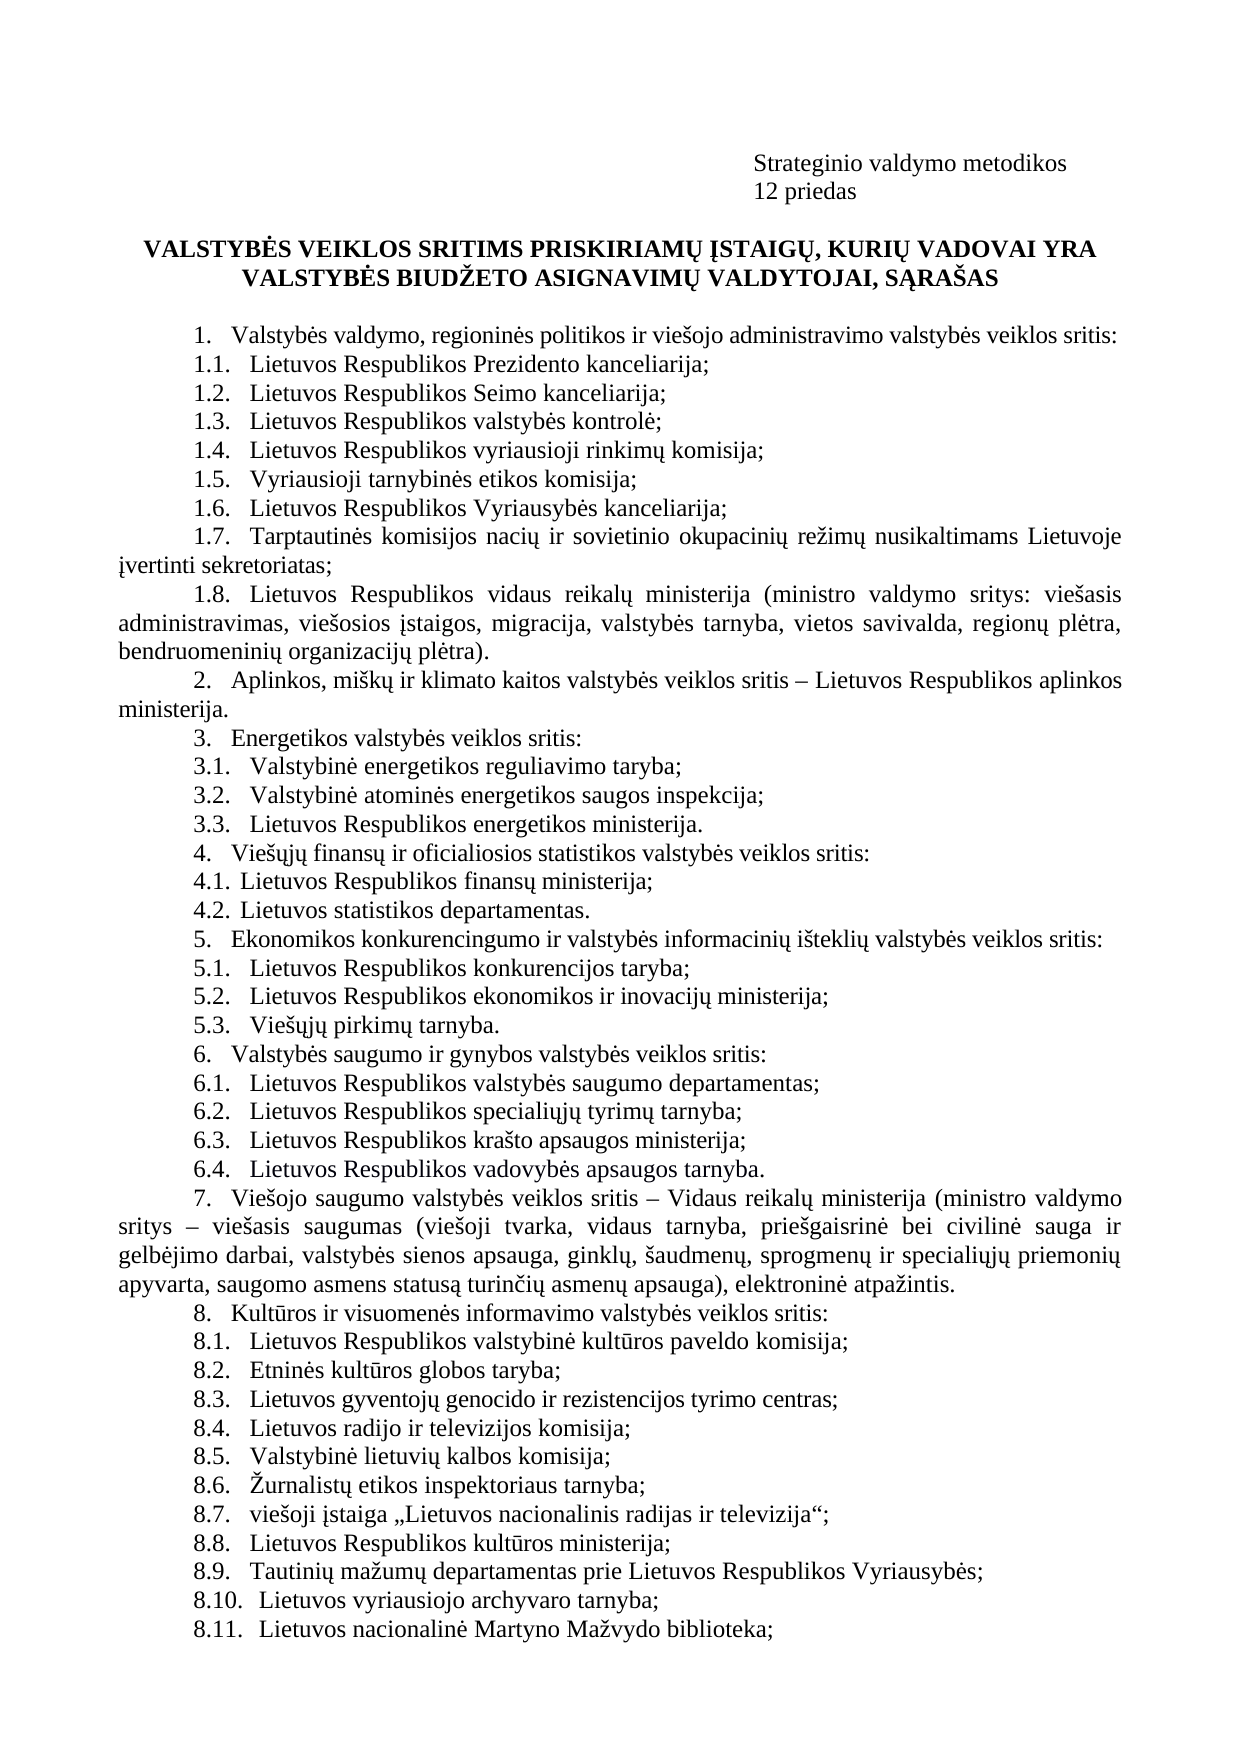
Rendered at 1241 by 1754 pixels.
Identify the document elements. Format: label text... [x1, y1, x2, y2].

text 2. Aplinkos, miškų ir klimato kaitos valstybės veiklos sritis – Lietuvos Respublikos aplinkos ministerija. [118, 665, 1122, 723]
text VALSTYBĖS VEIKLOS SRITIMS PRISKIRIAMŲ ĮSTAIGŲ, KURIŲ VADOVAI YRA VALSTYBĖS BIUDŽETO ASIGNAVIMŲ VALDYTOJAI, SĄRAŠAS [118, 234, 1122, 291]
text 1.2. Lietuvos Respublikos Seimo kanceliarija; [118, 378, 1122, 406]
text 1.8. Lietuvos Respublikos vidaus reikalų ministerija (ministro valdymo sritys: viešasis administravimas, viešosios įstaigos, migracija, valstybės tarnyba, vietos savivalda, regionų plėtra, bendruomeninių organizacijų plėtra). [118, 579, 1122, 665]
text 1.5. Vyriausioji tarnybinės etikos komisija; [118, 464, 1122, 493]
text 8.6. Žurnalistų etikos inspektoriaus tarnyba; [118, 1470, 1122, 1499]
text 8. Kultūros ir visuomenės informavimo valstybės veiklos sritis: [118, 1298, 1122, 1326]
text 8.8. Lietuvos Respublikos kultūros ministerija; [118, 1528, 1122, 1556]
text 6.3. Lietuvos Respublikos krašto apsaugos ministerija; [118, 1125, 1122, 1154]
text 1.1. Lietuvos Respublikos Prezidento kanceliarija; [118, 349, 1122, 378]
text 1.4. Lietuvos Respublikos vyriausioji rinkimų komisija; [118, 435, 1122, 464]
text 8.3. Lietuvos gyventojų genocido ir rezistencijos tyrimo centras; [118, 1384, 1122, 1413]
text 6.1. Lietuvos Respublikos valstybės saugumo departamentas; [118, 1068, 1122, 1096]
text 3.3. Lietuvos Respublikos energetikos ministerija. [118, 809, 1122, 838]
text 8.9. Tautinių mažumų departamentas prie Lietuvos Respublikos Vyriausybės; [118, 1556, 1122, 1585]
text 5.1. Lietuvos Respublikos konkurencijos taryba; [118, 953, 1122, 981]
text 8.5. Valstybinė lietuvių kalbos komisija; [118, 1441, 1122, 1470]
text 6.2. Lietuvos Respublikos specialiųjų tyrimų tarnyba; [118, 1096, 1122, 1125]
text 1.3. Lietuvos Respublikos valstybės kontrolė; [118, 406, 1122, 435]
text 8.2. Etninės kultūros globos taryba; [118, 1355, 1122, 1384]
text 8.7. viešoji įstaiga „Lietuvos nacionalinis radijas ir televizija“; [118, 1499, 1122, 1528]
text 12 priedas [118, 176, 1122, 205]
text 5.3. Viešųjų pirkimų tarnyba. [118, 1010, 1122, 1039]
text 6.4. Lietuvos Respublikos vadovybės apsaugos tarnyba. [118, 1154, 1122, 1183]
text 1.7. Tarptautinės komisijos nacių ir sovietinio okupacinių režimų nusikaltimams Lietuvoje įvertinti sekretoriatas; [118, 521, 1122, 579]
text 3.2. Valstybinė atominės energetikos saugos inspekcija; [118, 780, 1122, 809]
text 6. Valstybės saugumo ir gynybos valstybės veiklos sritis: [118, 1039, 1122, 1068]
text 3. Energetikos valstybės veiklos sritis: [118, 723, 1122, 751]
text Strateginio valdymo metodikos [118, 148, 1122, 176]
text 7. Viešojo saugumo valstybės veiklos sritis – Vidaus reikalų ministerija (ministro valdymo sritys – viešasis saugumas (viešoji tvarka, vidaus tarnyba, priešgaisrinė bei civilinė sauga ir gelbėjimo darbai, valstybės sienos apsauga, ginklų, šaudmenų, sprogmenų ir specialiųjų priemonių apyvarta, saugomo asmens statusą turinčių asmenų apsauga), elektroninė atpažintis. [118, 1183, 1122, 1298]
text 3.1. Valstybinė energetikos reguliavimo taryba; [118, 751, 1122, 780]
text 1.6. Lietuvos Respublikos Vyriausybės kanceliarija; [118, 493, 1122, 521]
text 4.2. Lietuvos statistikos departamentas. [118, 895, 1122, 924]
text 8.11. Lietuvos nacionalinė Martyno Mažvydo biblioteka; [118, 1614, 1122, 1643]
text 8.1. Lietuvos Respublikos valstybinė kultūros paveldo komisija; [118, 1326, 1122, 1355]
text 5. Ekonomikos konkurencingumo ir valstybės informacinių išteklių valstybės veiklos sritis: [118, 924, 1122, 953]
text 4. Viešųjų finansų ir oficialiosios statistikos valstybės veiklos sritis: [118, 838, 1122, 866]
text 8.4. Lietuvos radijo ir televizijos komisija; [118, 1413, 1122, 1441]
text 4.1. Lietuvos Respublikos finansų ministerija; [118, 866, 1122, 895]
text 5.2. Lietuvos Respublikos ekonomikos ir inovacijų ministerija; [118, 981, 1122, 1010]
text 8.10. Lietuvos vyriausiojo archyvaro tarnyba; [118, 1585, 1122, 1614]
text 1. Valstybės valdymo, regioninės politikos ir viešojo administravimo valstybės veiklos sritis: [118, 320, 1122, 349]
